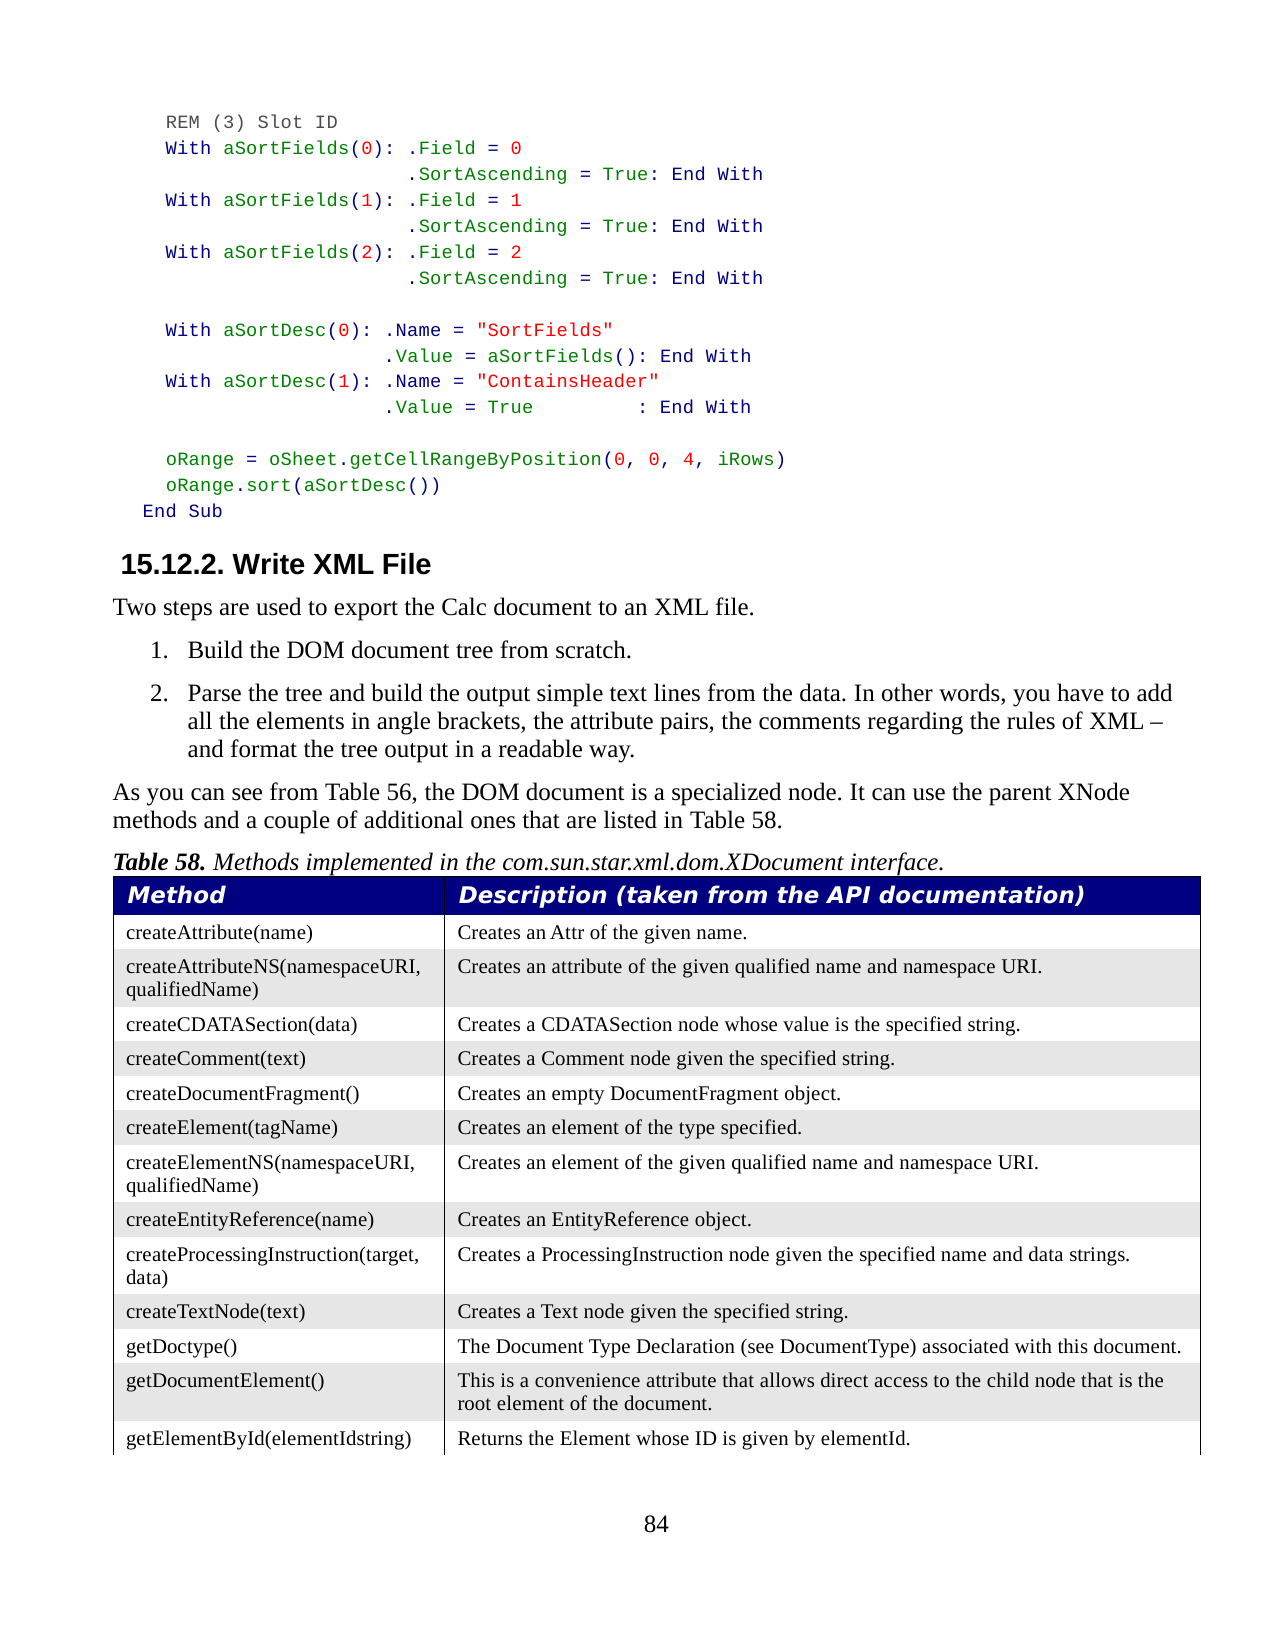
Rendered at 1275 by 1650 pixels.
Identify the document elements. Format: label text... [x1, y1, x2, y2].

table_cell Creates an EntityReference object. [445, 1202, 1200, 1237]
text With aSortFields(1): .Field = 1 [142, 190, 1200, 212]
text .SortAscending = True: End With [142, 164, 1200, 186]
text With aSortFields(0): .Field = 0 [142, 138, 1200, 160]
text With aSortFields(2): .Field = 2 [142, 242, 1200, 264]
text As you can see from Table 56, the DOM document is a specialized node. It can use the parent XNode methods and a couple of additional ones that are listed in Table 58. [112, 777, 1200, 833]
text oRange = oSheet.getCellRangeByPosition(0, 0, 4, iRows) [142, 450, 1200, 471]
subtitle Write XML File [112, 548, 1200, 581]
list Parse the tree and build the output simple text lines from the data. In other words, you have to add all the elements in angle brackets, the attribute pairs, the comments regarding the rules of XML – and format the tree output in a readable way. [150, 679, 1200, 763]
table_cell Creates a ProcessingInstruction node given the specified name and data strings. [445, 1237, 1200, 1294]
table_cell Creates an attribute of the given qualified name and namespace URI. [445, 949, 1200, 1007]
table_cell Creates a Text node given the specified string. [445, 1294, 1200, 1329]
list Build the DOM document tree from scratch. [150, 636, 1200, 664]
text Two steps are used to export the Calc document to an XML file. [112, 593, 1200, 621]
table_cell getElementById(elementIdstring) [114, 1421, 444, 1455]
table_cell createAttribute(name) [114, 915, 444, 949]
text oRange.sort(aSortDesc()) [142, 476, 1200, 497]
table_cell Creates an element of the given qualified name and namespace URI. [445, 1145, 1200, 1202]
text .Value = True : End With [142, 398, 1200, 419]
text REM (3) Slot ID [142, 112, 1200, 134]
text .SortAscending = True: End With [142, 268, 1200, 289]
table_cell createElementNS(namespaceURI, qualifiedName) [114, 1145, 444, 1202]
table_cell getDocumentElement() [114, 1363, 444, 1421]
table_cell This is a convenience attribute that allows direct access to the child node that is the root element of the document. [445, 1363, 1200, 1421]
table_cell createElement(tagName) [114, 1110, 444, 1145]
text Table 58. Methods implemented in the com.sun.star.xml.dom.XDocument interface. [112, 848, 1200, 876]
table_header Description (taken from the API documentation) [445, 877, 1200, 915]
text .SortAscending = True: End With [142, 216, 1200, 238]
text .Value = aSortFields(): End With [142, 346, 1200, 367]
table_cell getDoctype() [114, 1329, 444, 1363]
table_header Method [114, 877, 444, 915]
table_cell createProcessingInstruction(target, data) [114, 1237, 444, 1294]
table_cell Creates a Comment node given the specified string. [445, 1041, 1200, 1076]
table_cell createComment(text) [114, 1041, 444, 1076]
table_cell Creates a CDATASection node whose value is the specified string. [445, 1007, 1200, 1041]
table_cell createDocumentFragment() [114, 1076, 444, 1110]
text End Sub [142, 502, 1200, 523]
table_cell createTextNode(text) [114, 1294, 444, 1329]
table_cell Returns the Element whose ID is given by elementId. [445, 1421, 1200, 1455]
table_cell createEntityReference(name) [114, 1202, 444, 1237]
table_cell The Document Type Declaration (see DocumentType) associated with this document. [445, 1329, 1200, 1363]
text With aSortDesc(1): .Name = "ContainsHeader" [142, 372, 1200, 393]
table_cell Creates an empty DocumentFragment object. [445, 1076, 1200, 1110]
table_cell Creates an element of the type specified. [445, 1110, 1200, 1145]
table_cell createAttributeNS(namespaceURI, qualifiedName) [114, 949, 444, 1007]
text With aSortDesc(0): .Name = "SortFields" [142, 320, 1200, 341]
table_cell createCDATASection(data) [114, 1007, 444, 1041]
table_cell Creates an Attr of the given name. [445, 915, 1200, 949]
